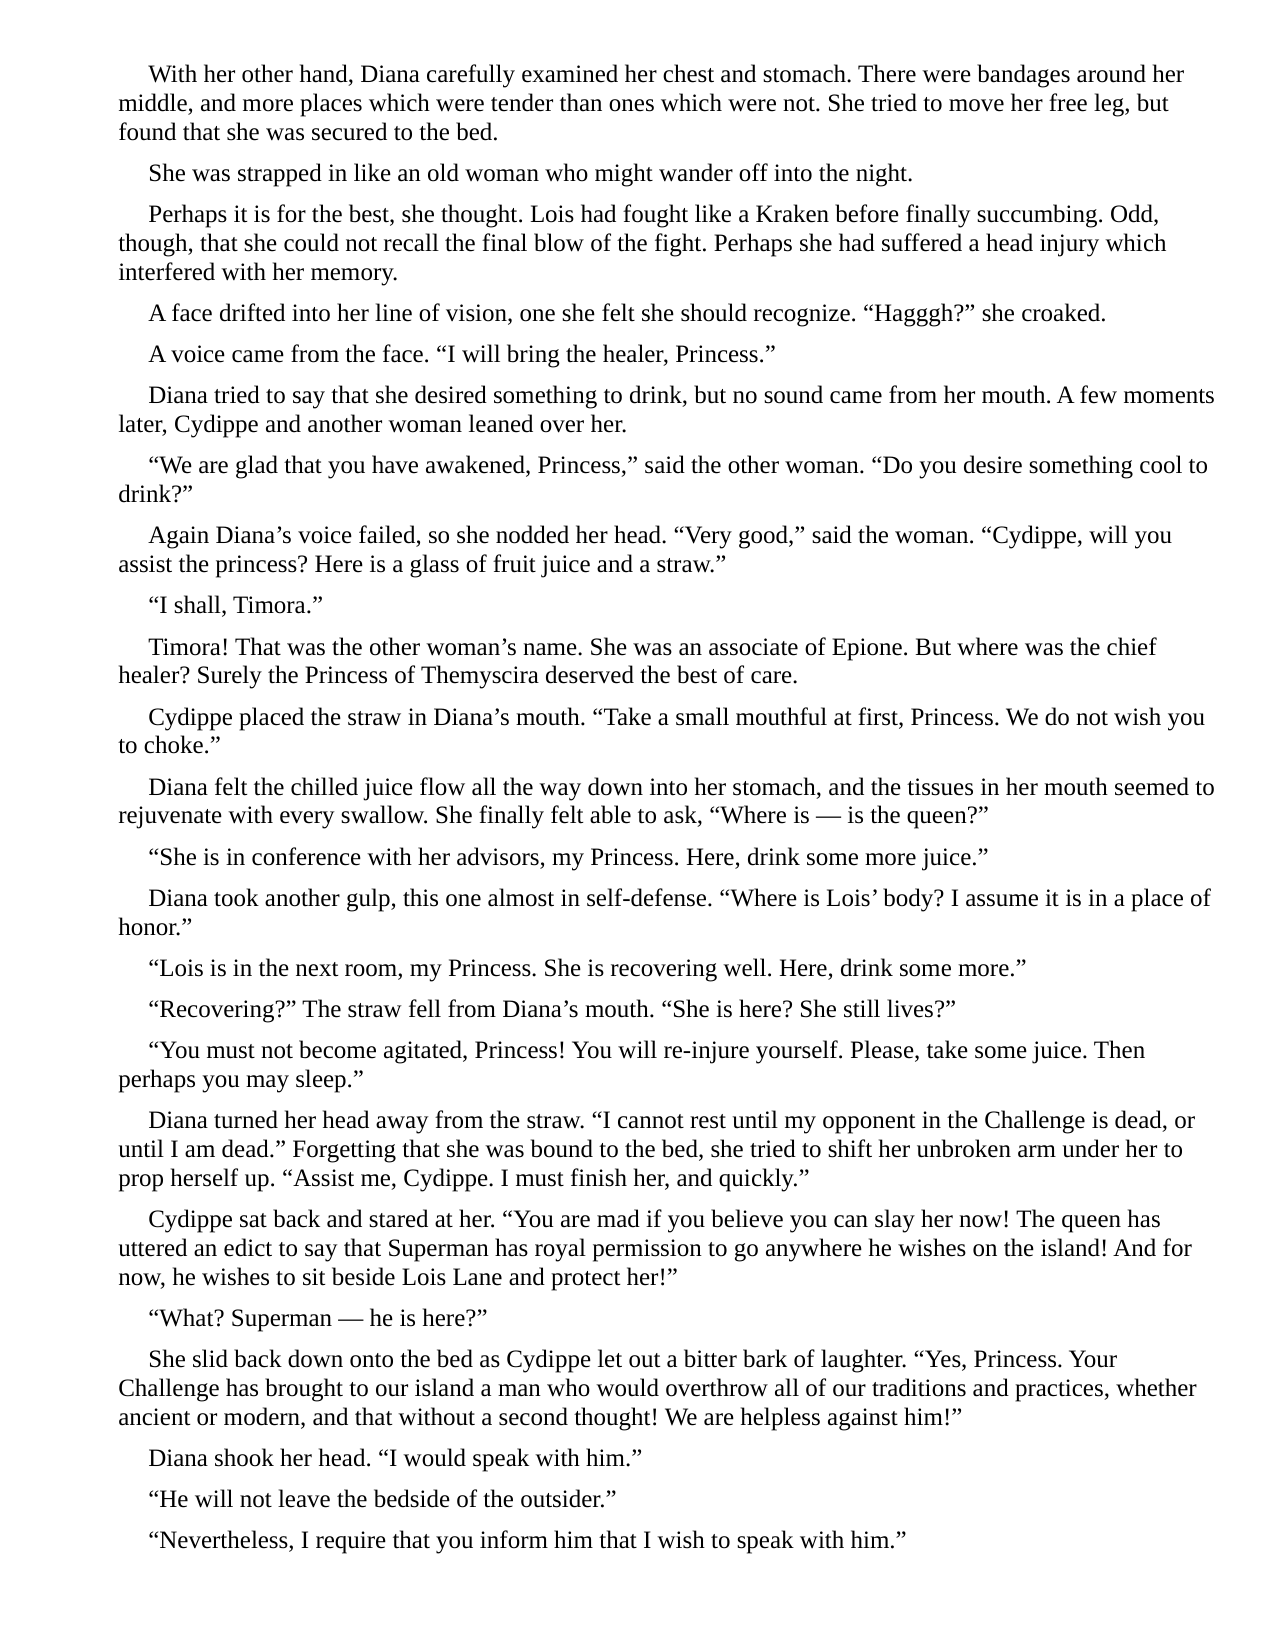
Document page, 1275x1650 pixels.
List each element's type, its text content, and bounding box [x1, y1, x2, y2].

text Timora! That was the other woman’s name. She was an associate of Epione. But where was the chief healer? Surely the Princess of Themyscira deserved the best of care. [118, 632, 1216, 689]
text “What? Superman — he is here?” [118, 1303, 1216, 1332]
text A face drifted into her line of vision, one she felt she should recognize. “Hagggh?” she croaked. [118, 298, 1216, 327]
text “Lois is in the next room, my Princess. She is recovering well. Here, drink some more.” [118, 953, 1216, 982]
text A voice came from the face. “I will bring the healer, Princess.” [118, 339, 1216, 368]
text She slid back down onto the bed as Cydippe let out a bitter bark of laughter. “Yes, Princess. Your Challenge has brought to our island a man who would overthrow all of our traditions and practices, whether ancient or modern, and that without a second thought! We are helpless against him!” [118, 1344, 1216, 1430]
text Cydippe sat back and stared at her. “You are mad if you believe you can slay her now! The queen has uttered an edict to say that Superman has royal permission to go anywhere he wishes on the island! And for now, he wishes to sit beside Lois Lane and protect her!” [118, 1204, 1216, 1290]
text “I shall, Timora.” [118, 590, 1216, 619]
text “Nevertheless, I require that you inform him that I wish to speak with him.” [118, 1525, 1216, 1554]
text Perhaps it is for the best, she thought. Lois had fought like a Kraken before finally succumbing. Odd, though, that she could not recall the final blow of the fight. Perhaps she had suffered a head injury which interfered with her memory. [118, 199, 1216, 285]
text Again Diana’s voice failed, so she nodded her head. “Very good,” said the woman. “Cydippe, will you assist the princess? Here is a glass of fruit juice and a straw.” [118, 520, 1216, 578]
text Diana shook her head. “I would speak with him.” [118, 1443, 1216, 1472]
text Diana took another gulp, this one almost in self-defense. “Where is Lois’ body? I assume it is in a place of honor.” [118, 883, 1216, 940]
text “You must not become agitated, Princess! You will re-injure yourself. Please, take some juice. Then perhaps you may sleep.” [118, 1035, 1216, 1093]
text “We are glad that you have awakened, Princess,” said the other woman. “Do you desire something cool to drink?” [118, 450, 1216, 508]
text Diana tried to say that she desired something to drink, but no sound came from her mouth. A few moments later, Cydippe and another woman leaned over her. [118, 380, 1216, 438]
text “She is in conference with her advisors, my Princess. Here, drink some more juice.” [118, 842, 1216, 870]
text With her other hand, Diana carefully examined her chest and stomach. There were bandages around her middle, and more places which were tender than ones which were not. She tried to move her free leg, but found that she was secured to the bed. [118, 59, 1216, 145]
text She was strapped in like an old woman who might wander off into the night. [118, 158, 1216, 187]
text “Recovering?” The straw fell from Diana’s mouth. “She is here? She still lives?” [118, 994, 1216, 1023]
text Diana turned her head away from the straw. “I cannot rest until my opponent in the Challenge is dead, or until I am dead.” Forgetting that she was bound to the bed, she tried to shift her unbroken arm under her to prop herself up. “Assist me, Cydippe. I must finish her, and quickly.” [118, 1105, 1216, 1192]
text “He will not leave the bedside of the outsider.” [118, 1484, 1216, 1513]
text Diana felt the chilled juice flow all the way down into her stomach, and the tissues in her mouth seemed to rejuvenate with every swallow. She finally felt able to ask, “Where is — is the queen?” [118, 772, 1216, 829]
text Cydippe placed the straw in Diana’s mouth. “Take a small mouthful at first, Princess. We do not wish you to choke.” [118, 702, 1216, 759]
